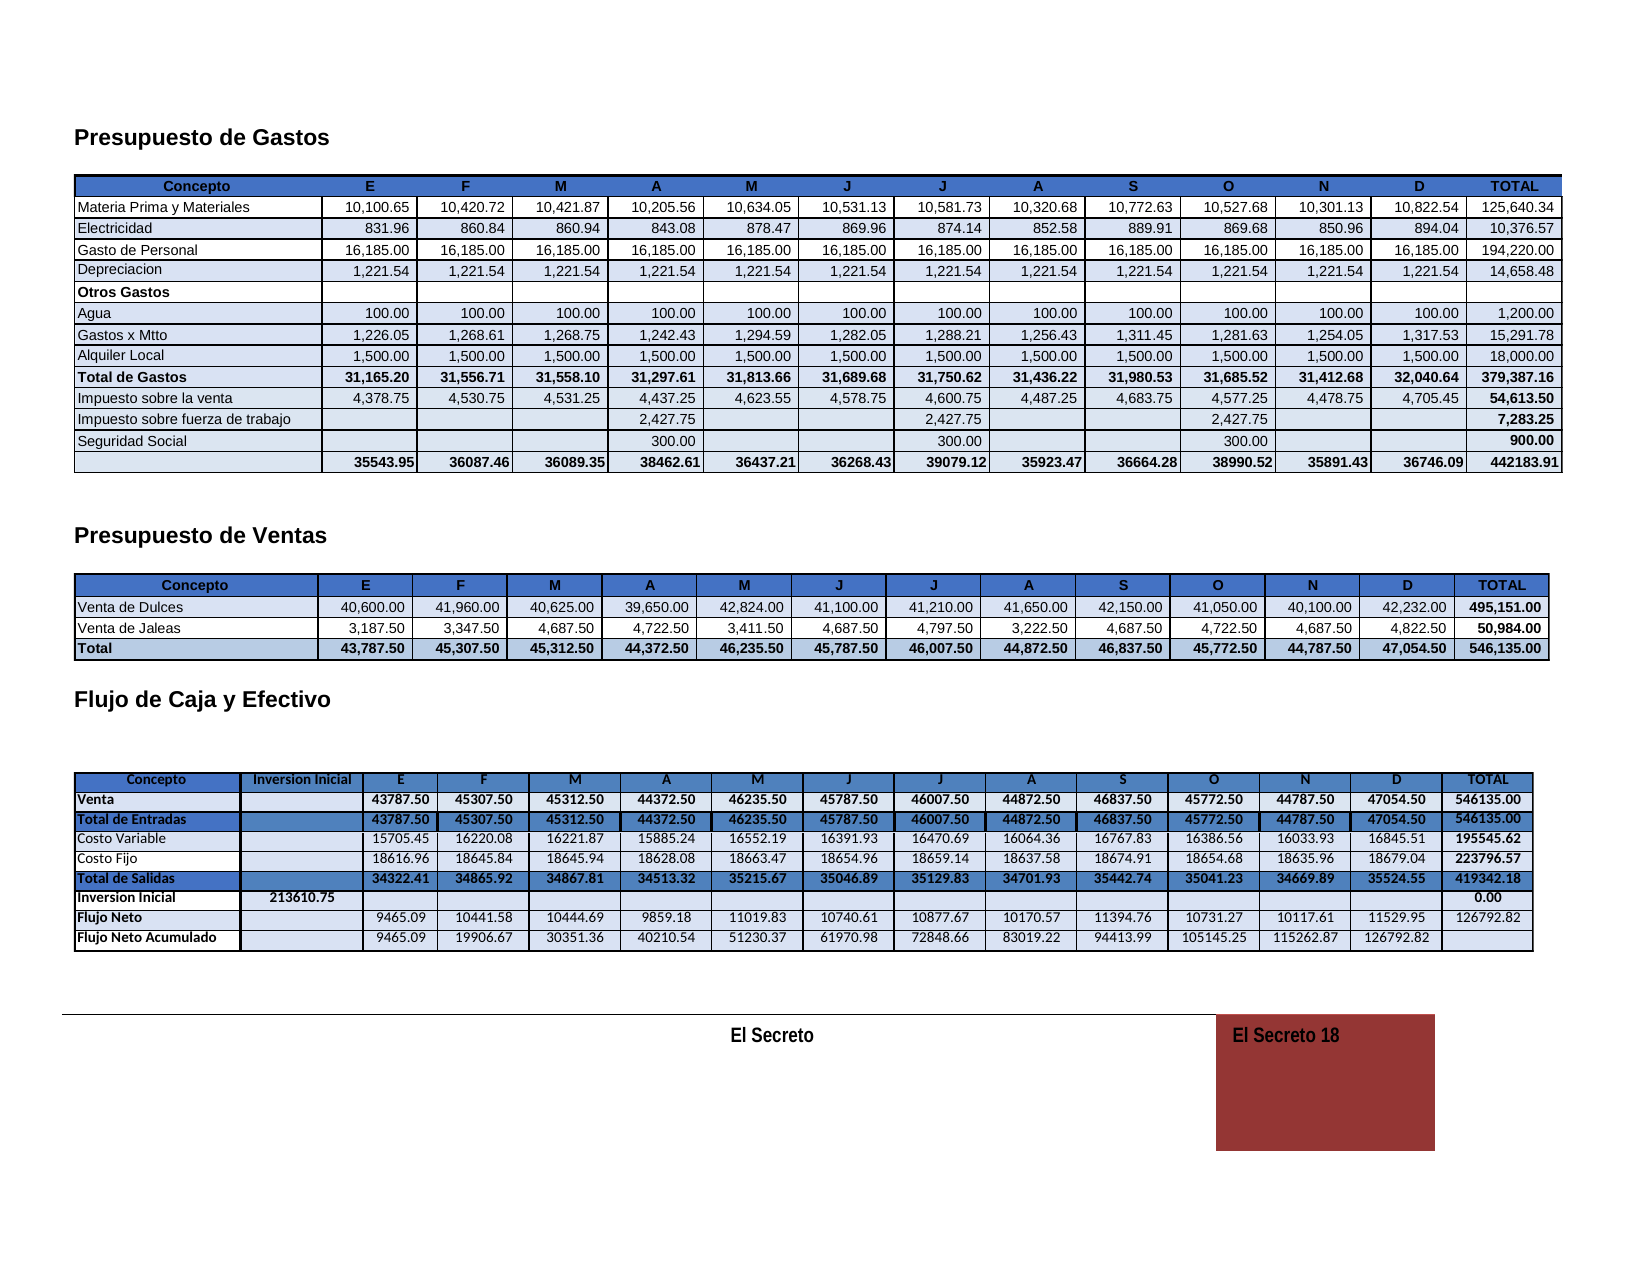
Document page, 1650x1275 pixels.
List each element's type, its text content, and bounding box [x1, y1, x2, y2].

text Presupuesto de Gastos [74, 123, 1447, 150]
text Flujo de Caja y Efectivo [74, 686, 1447, 713]
text Presupuesto de Ventas [74, 522, 1447, 548]
